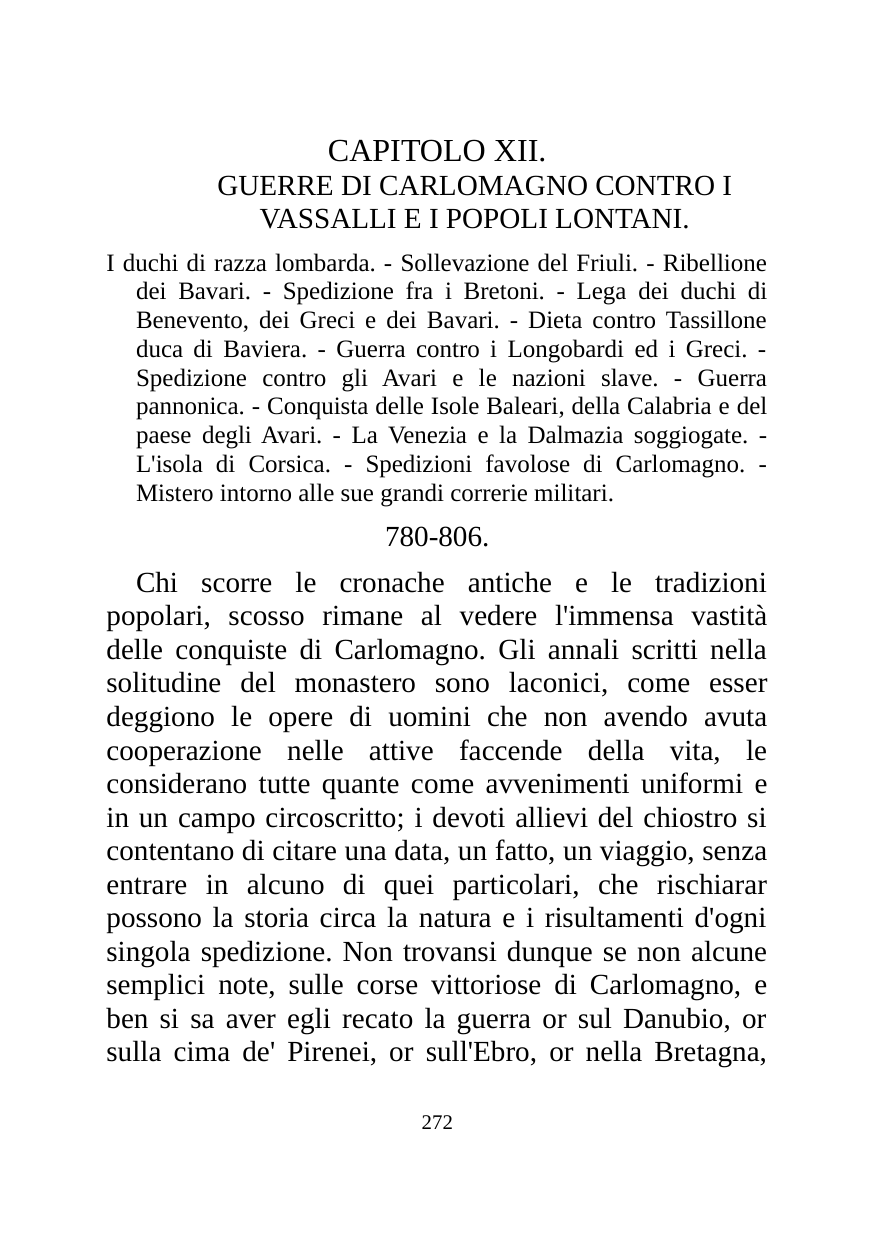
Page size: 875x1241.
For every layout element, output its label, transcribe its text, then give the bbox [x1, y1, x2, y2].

text I duchi di razza lombarda. - Sollevazione del Friuli. - Ribellione dei Bavari. - Spedizione fra i Bretoni. - Lega dei duchi di Benevento, dei Greci e dei Bavari. - Dieta contro Tassillone duca di Baviera. - Guerra contro i Longobardi ed i Greci. - Spedizione contro gli Avari e le nazioni slave. - Guerra pannonica. - Conquista delle Isole Baleari, della Calabria e del paese degli Avari. - La Venezia e la Dalmazia soggiogate. - L'isola di Corsica. - Spedizioni favolose di Carlomagno. - Mistero intorno alle sue grandi correrie militari. [106, 248, 768, 506]
text Chi scorre le cronache antiche e le tradizioni popolari, scosso rimane al vedere l'immensa vastità delle conquiste di Carlomagno. Gli annali scritti nella solitudine del monastero sono laconici, come esser deggiono le opere di uomini che non avendo avuta cooperazione nelle attive faccende della vita, le considerano tutte quante come avvenimenti uniformi e in un campo circoscritto; i devoti allievi del chiostro si contentano di citare una data, un fatto, un viaggio, senza entrare in alcuno di quei particolari, che rischiarar possono la storia circa la natura e i risultamenti d'ogni singola spedizione. Non trovansi dunque se non alcune semplici note, sulle corse vittoriose di Carlomagno, e ben si sa aver egli recato la guerra or sul Danubio, or sulla cima de' Pirenei, or sull'Ebro, or nella Bretagna, [106, 565, 768, 1068]
subtitle CAPITOLO XII. GUERRE DI CARLOMAGNO CONTRO I VASSALLI E I POPOLI LONTANI. [106, 131, 768, 235]
text 780-806. [106, 519, 768, 552]
